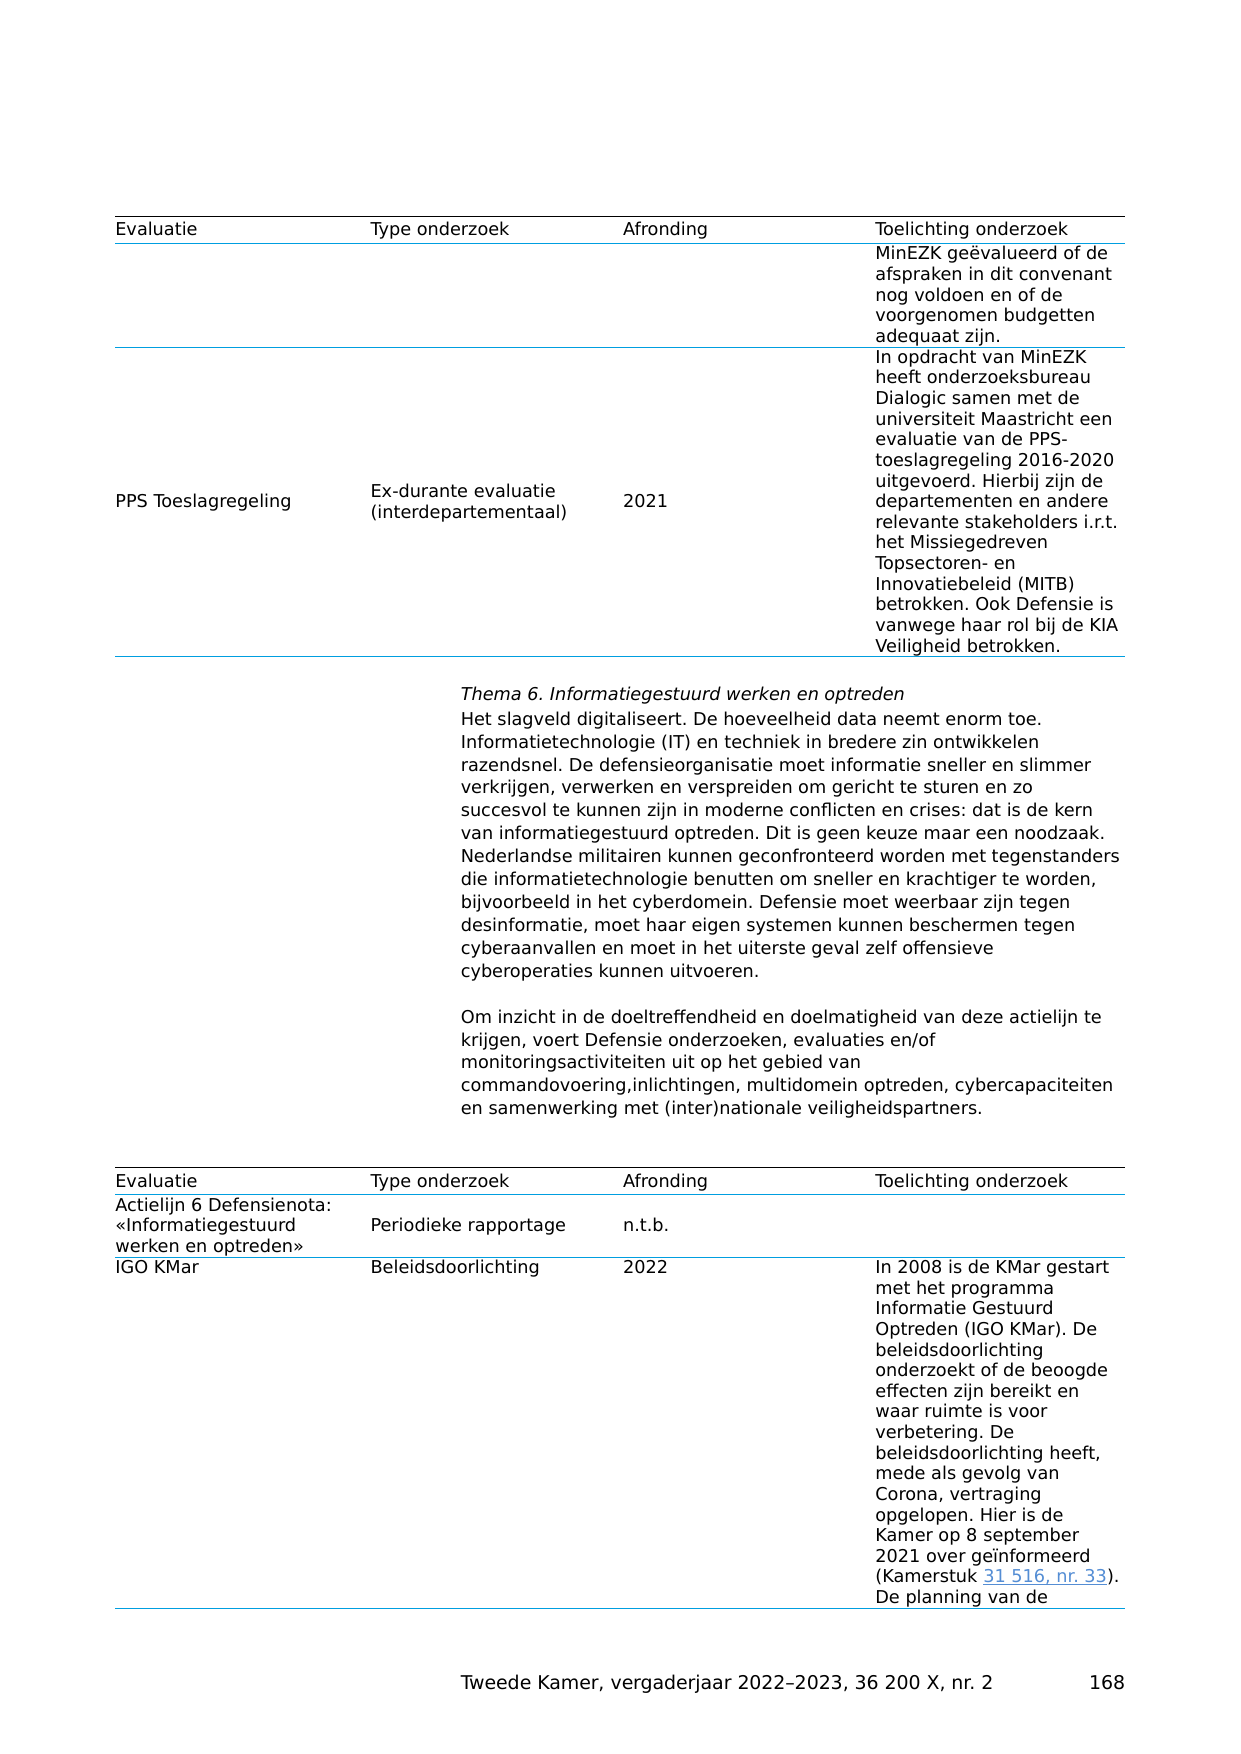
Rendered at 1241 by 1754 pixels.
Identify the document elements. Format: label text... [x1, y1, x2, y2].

table_cell n.t.b. [620, 1195, 872, 1257]
table_cell 2022 [620, 1258, 872, 1608]
table_cell Toelichting onderzoek [872, 1168, 1125, 1194]
table_cell [368, 244, 620, 346]
table_cell Periodieke rapportage [368, 1195, 620, 1257]
table_cell Afronding [620, 1168, 872, 1194]
table_cell 2021 [620, 348, 872, 656]
table_cell Actielijn 6 Defensienota: «Informatiegestuurd werken en optreden» [115, 1195, 367, 1257]
table_cell In opdracht van MinEZK heeft onderzoeksbureau Dialogic samen met de universiteit Maastricht een evaluatie van de PPS-toeslagregeling 2016-2020 uitgevoerd. Hierbij zijn de departementen en andere relevante stakeholders i.r.t. het Missiegedreven Topsectoren- en Innovatiebeleid (MITB) betrokken. Ook Defensie is vanwege haar rol bij de KIA Veiligheid betrokken. [872, 348, 1125, 656]
table_cell PPS Toeslagregeling [115, 348, 367, 656]
table_cell Beleidsdoorlichting [368, 1258, 620, 1608]
table_cell Evaluatie [115, 217, 367, 243]
table_cell Ex-durante evaluatie (interdepartementaal) [368, 348, 620, 656]
table_cell Type onderzoek [368, 217, 620, 243]
text Om inzicht in de doeltreffendheid en doelmatigheid van deze actielijn te krijgen, voert Defensie onderzoeken, evaluaties en/of monitoringsactiviteiten uit op het gebied van commandovoering,inlichtingen, multidomein optreden, cybercapaciteiten en samenwerking met (inter)nationale veiligheidspartners. [461, 1005, 1125, 1119]
text Het slagveld digitaliseert. De hoeveelheid data neemt enorm toe. Informatietechnologie (IT) en techniek in bredere zin ontwikkelen razendsnel. De defensieorganisatie moet informatie sneller en slimmer verkrijgen, verwerken en verspreiden om gericht te sturen en zo succesvol te kunnen zijn in moderne conflicten en crises: dat is de kern van informatiegestuurd optreden. Dit is geen keuze maar een noodzaak. Nederlandse militairen kunnen geconfronteerd worden met tegenstanders die informatietechnologie benutten om sneller en krachtiger te worden, bijvoorbeeld in het cyberdomein. Defensie moet weerbaar zijn tegen desinformatie, moet haar eigen systemen kunnen beschermen tegen cyberaanvallen en moet in het uiterste geval zelf offensieve cyberoperaties kunnen uitvoeren. [461, 707, 1125, 982]
table_cell Type onderzoek [368, 1168, 620, 1194]
table_cell MinEZK geëvalueerd of de afspraken in dit convenant nog voldoen en of de voorgenomen budgetten adequaat zijn. [872, 244, 1125, 346]
table_cell [115, 244, 367, 346]
table_cell IGO KMar [115, 1258, 367, 1608]
table_cell Afronding [620, 217, 872, 243]
table_header Tabel 60 Thema 6. Informatiegestuurd werken en optreden [115, 1142, 1125, 1167]
text Thema 6. Informatiegestuurd werken en optreden [461, 682, 1125, 705]
table_cell [872, 1195, 1125, 1257]
table_cell Toelichting onderzoek [872, 217, 1125, 243]
table_header Tabel 59 Thema 5. Innoverend vermogen en nieuwe domeinen [115, 191, 1125, 216]
table_cell In 2008 is de KMar gestart met het programma Informatie Gestuurd Optreden (IGO KMar). De beleidsdoorlichting onderzoekt of de beoogde effecten zijn bereikt en waar ruimte is voor verbetering. De beleidsdoorlichting heeft, mede als gevolg van Corona, vertraging opgelopen. Hier is de Kamer op 8 september 2021 over geïnformeerd (Kamerstuk 31 516, nr. 33). De planning van de [872, 1258, 1125, 1608]
table_cell Evaluatie [115, 1168, 367, 1194]
table_cell [620, 244, 872, 346]
